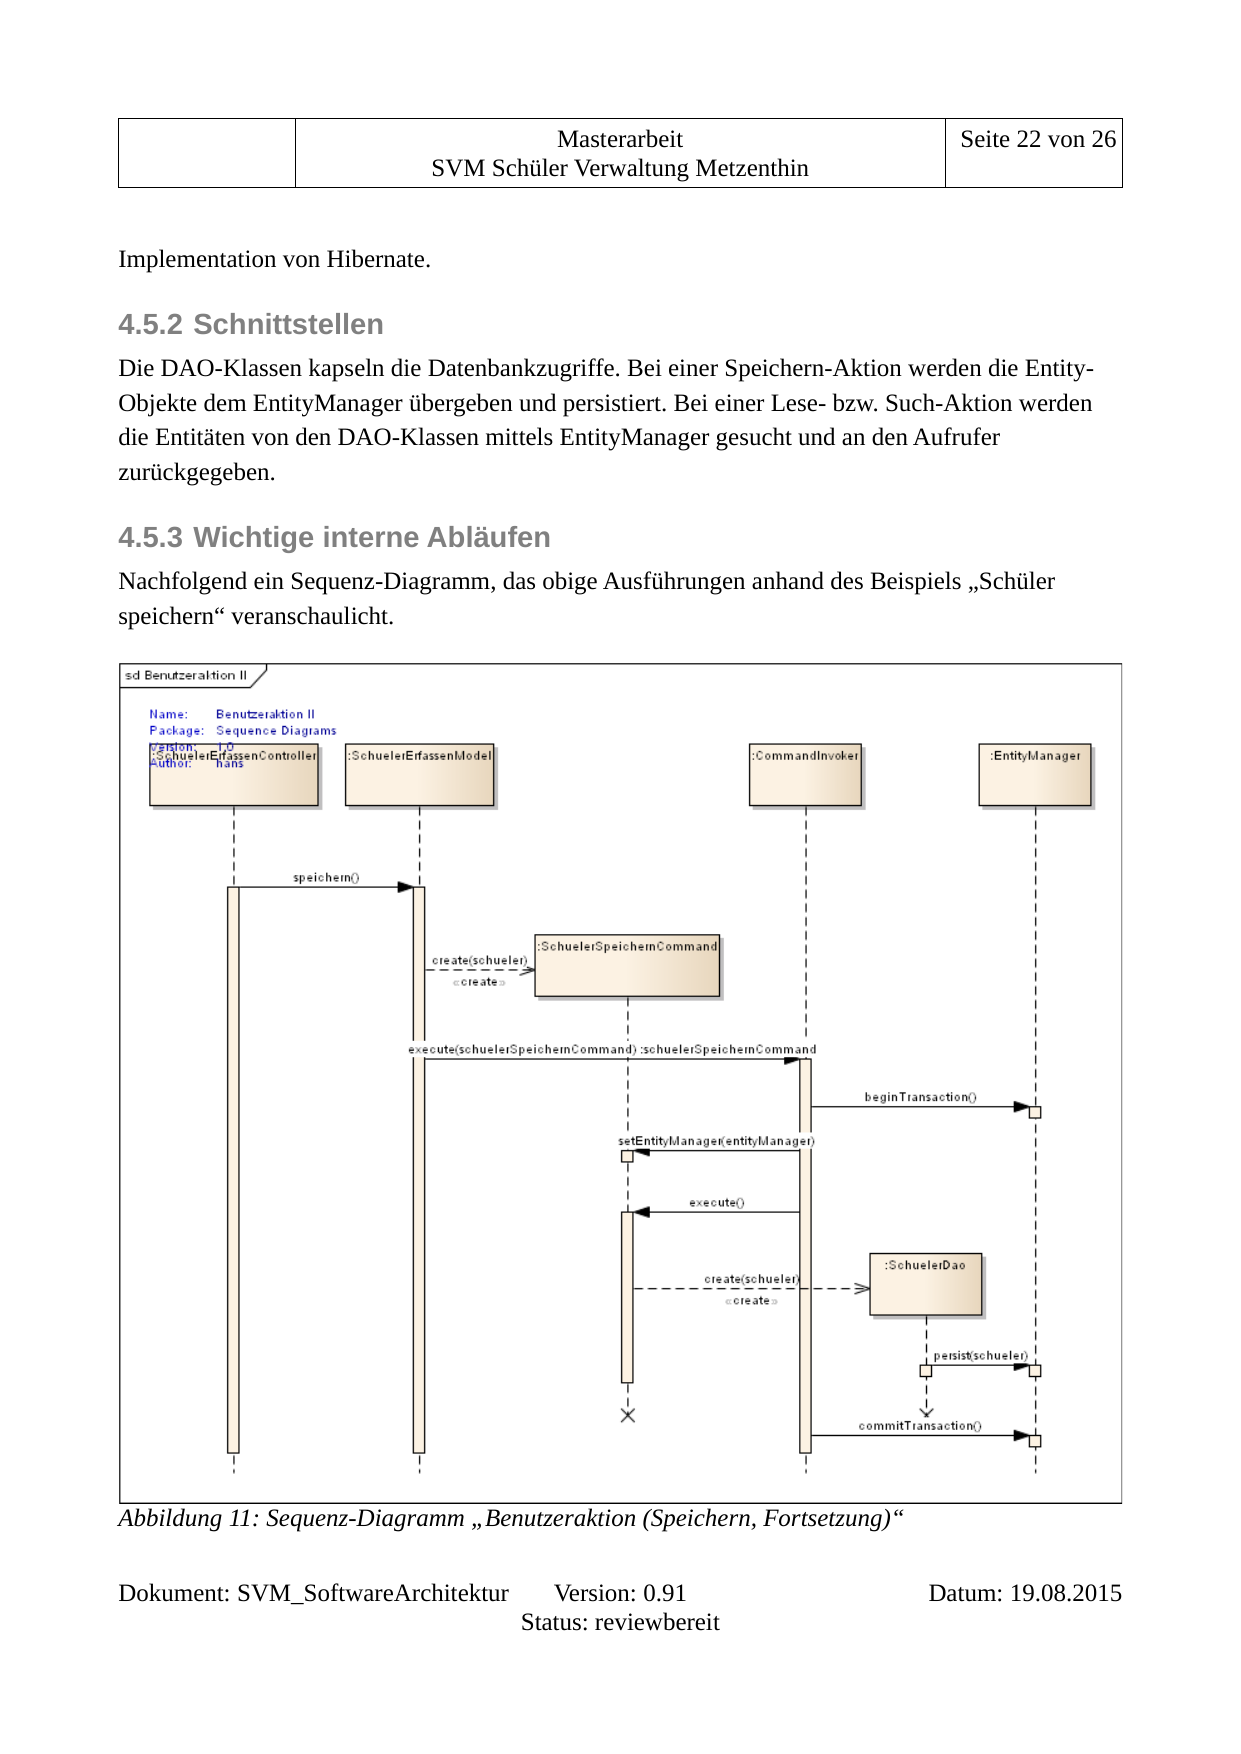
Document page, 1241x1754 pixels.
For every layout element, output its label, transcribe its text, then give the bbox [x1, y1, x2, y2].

picture [118, 662, 1123, 1504]
text Abbildung 11: Sequenz-Diagramm „Benutzeraktion (Speichern, Fortsetzung)“ [118, 1504, 1122, 1532]
subtitle Wichtige interne Abläufen [118, 520, 1122, 554]
text Nachfolgend ein Sequenz-Diagramm, das obige Ausführungen anhand des Beispiels „Schüler speichern“ veranschaulicht. [118, 566, 1122, 630]
text Die DAO-Klassen kapseln die Datenbankzugriffe. Bei einer Speichern-Aktion werden die Entity-Objekte dem EntityManager übergeben und persistiert. Bei einer Lese- bzw. Such-Aktion werden die Entitäten von den DAO-Klassen mittels EntityManager gesucht und an den Aufrufer zurückgegeben. [118, 353, 1122, 486]
subtitle Schnittstellen [118, 307, 1122, 341]
text Implementation von Hibernate. [118, 244, 1122, 272]
